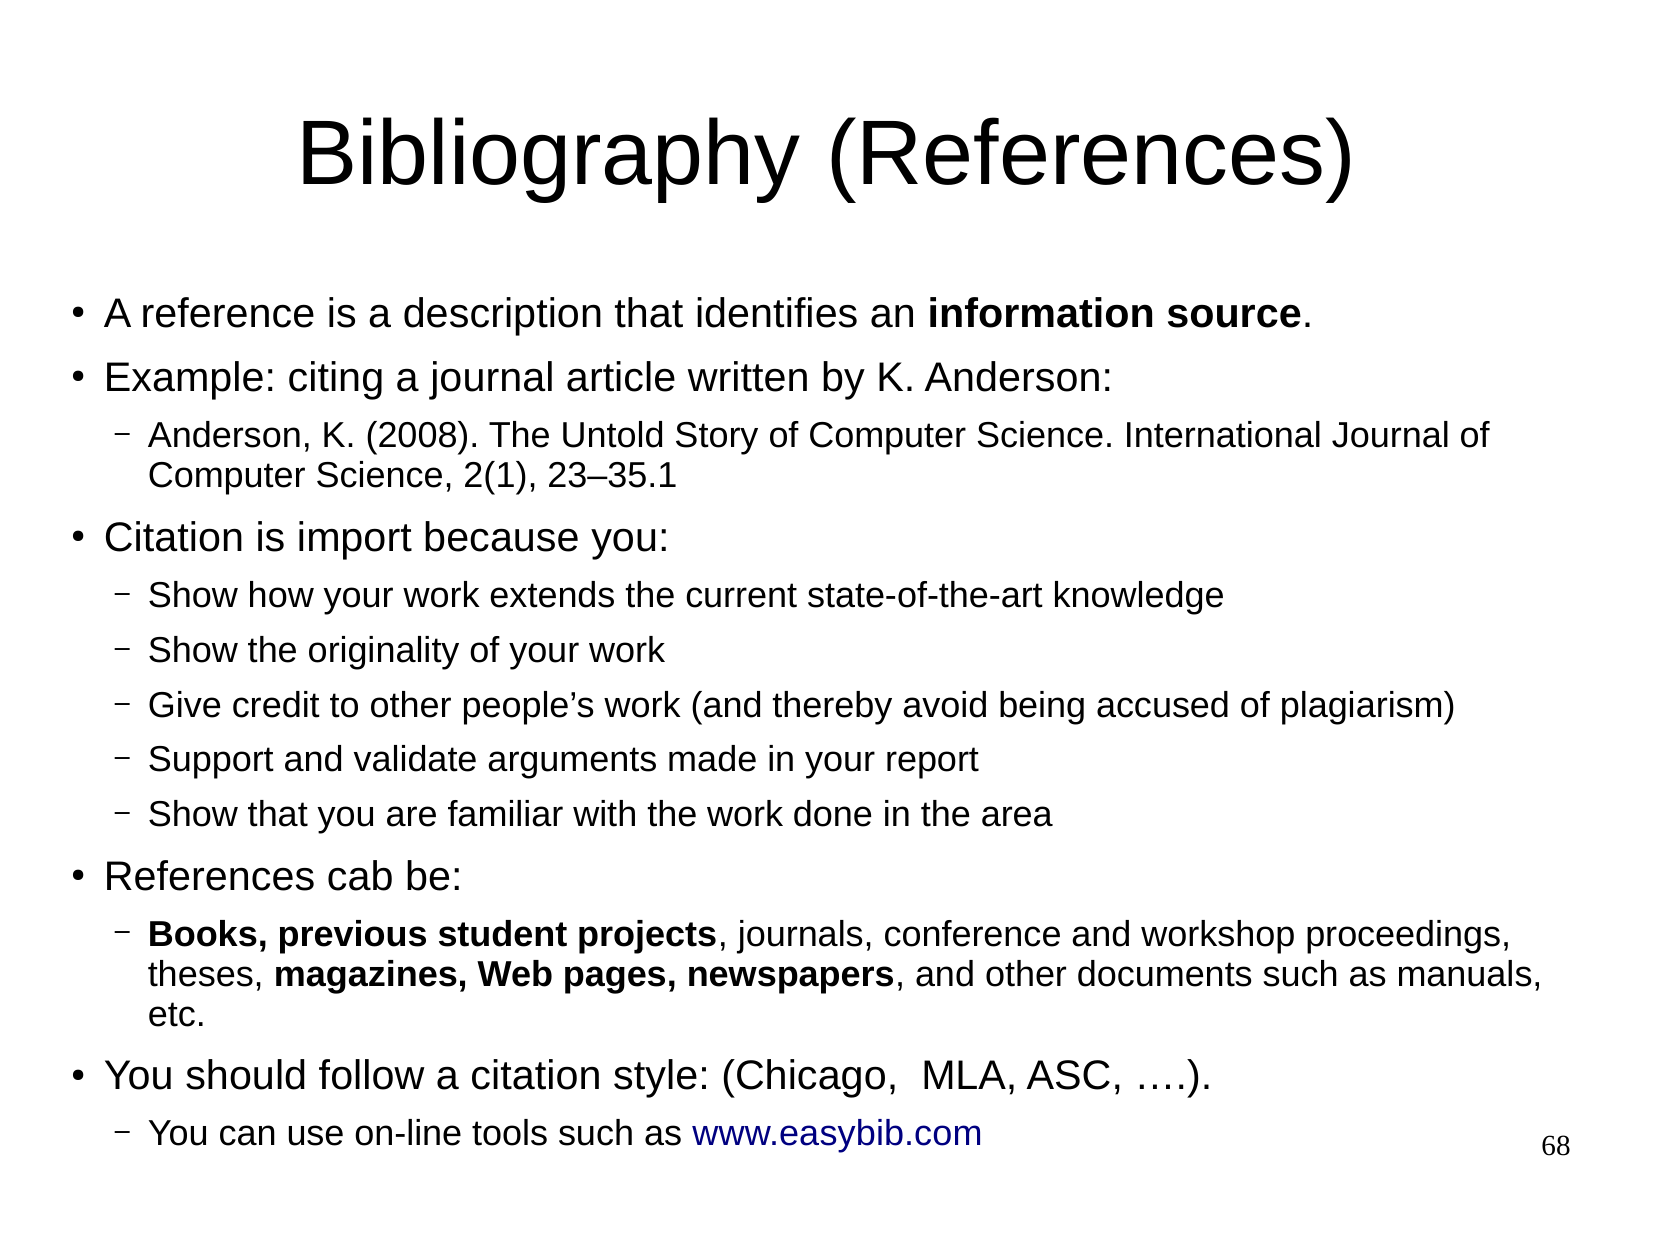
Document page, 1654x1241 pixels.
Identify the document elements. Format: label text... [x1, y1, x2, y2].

list A reference is a description that identifies an information source. Example: citing a journal article written by K. Anderson: Anderson, K. (2008). The Untold Story of Computer Science. International Journal of Computer Science, 2(1), 23–35.1 Citation is import because you: Show how your work extends the current state-of-the-art knowledge Show the originality of your work Give credit to other people’s work (and thereby avoid being accused of plagiarism) Support and validate arguments made in your report Show that you are familiar with the work done in the area References cab be: Books, previous student projects, journals, conference and workshop proceedings, theses, magazines, Web pages, newspapers, and other documents such as manuals, etc. You should follow a citation style: (Chicago, MLA, ASC, ….). You can use on-line tools such as www.easybib.com [60, 290, 1591, 1156]
title Bibliography (References) [82, 49, 1571, 257]
